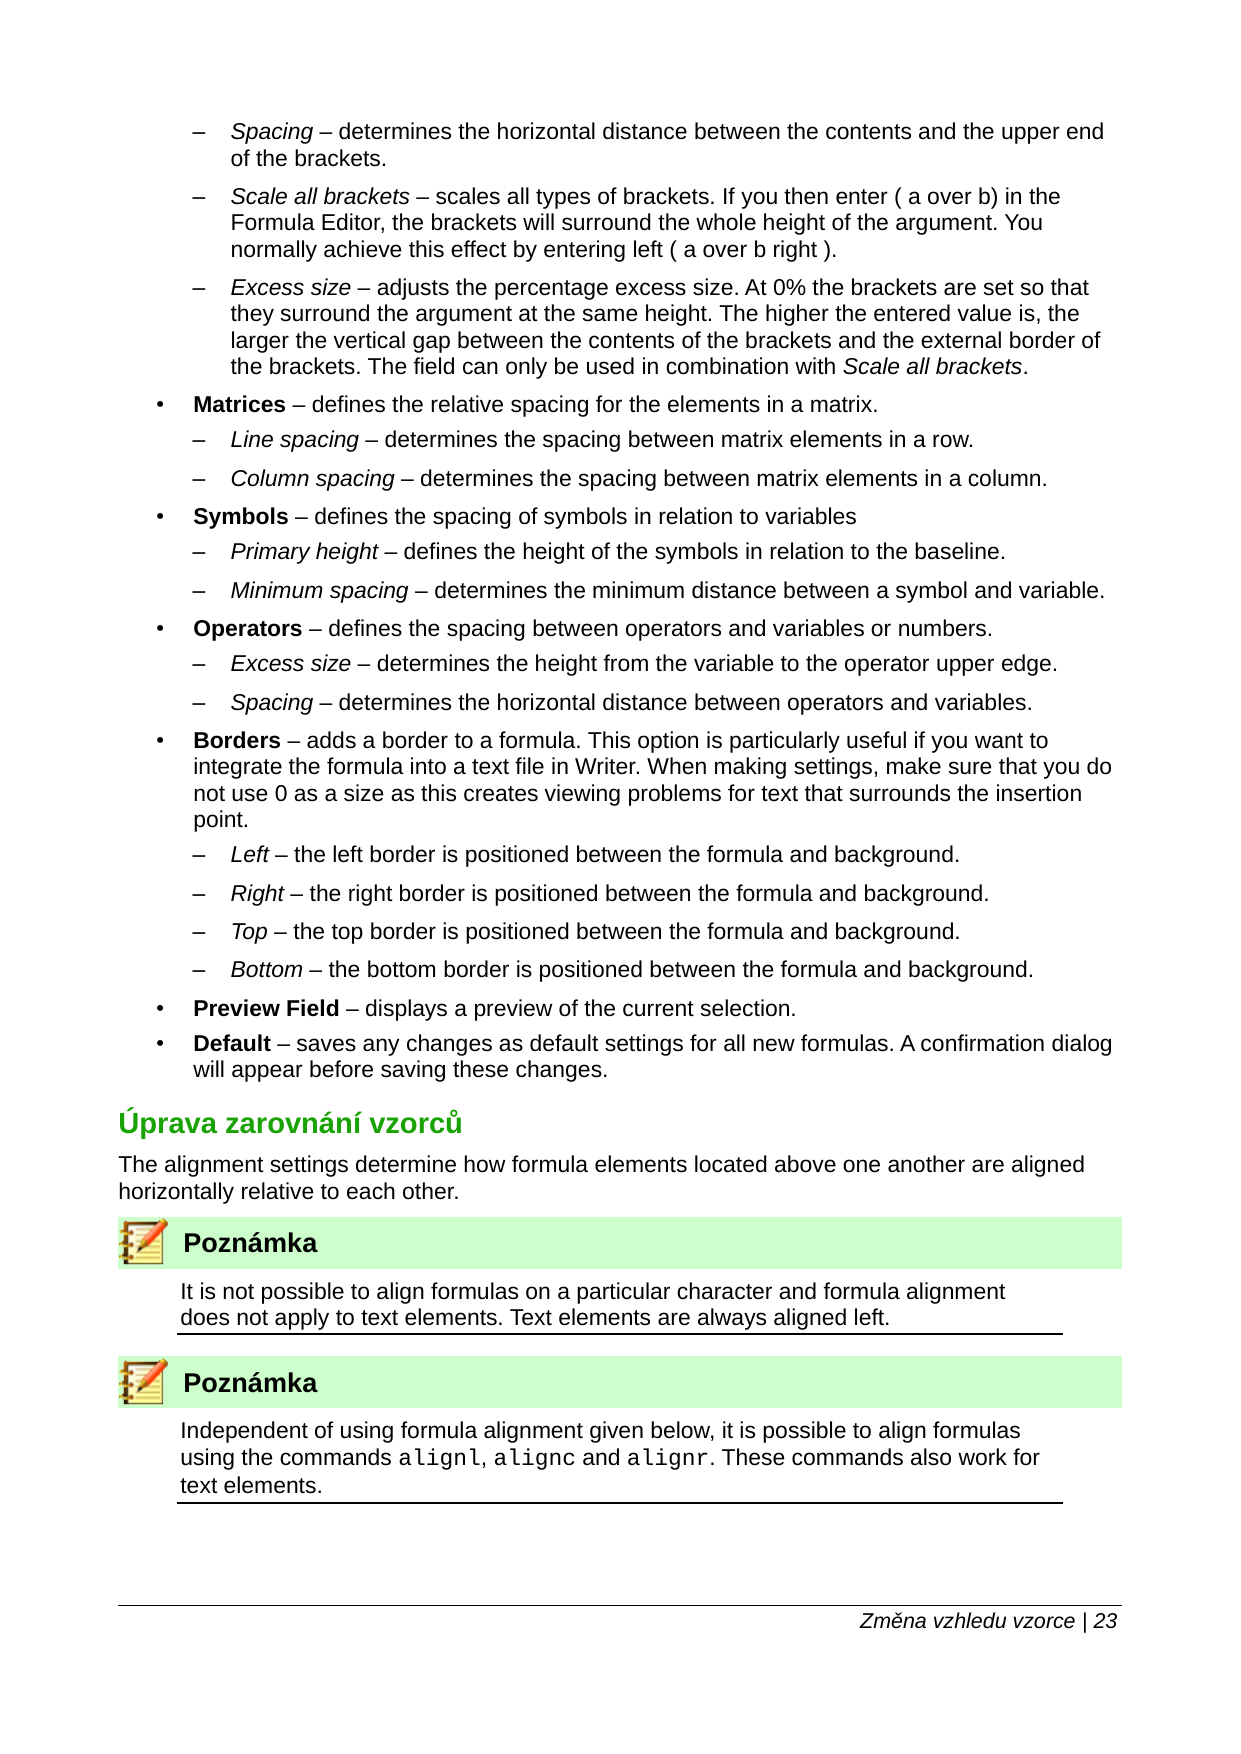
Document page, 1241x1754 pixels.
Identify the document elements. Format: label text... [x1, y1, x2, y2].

list Preview Field – displays a preview of the current selection. [156, 994, 1122, 1021]
list Excess size – adjusts the percentage excess size. At 0% the brackets are set so that they surround the argument at the same height. The higher the entered value is, the larger the vertical gap between the contents of the brackets and the external border of the brackets. The field can only be used in combination with Scale all brackets. [192, 274, 1122, 379]
text It is not possible to align formulas on a particular character and formula alignment does not apply to text elements. Text elements are always aligned left. [177, 1274, 1063, 1333]
list Minimum spacing – determines the minimum distance between a symbol and variable. [192, 577, 1122, 603]
picture [119, 1357, 170, 1408]
text Independent of using formula alignment given below, it is possible to align formulas using the commands alignl, alignc and alignr. These commands also work for text elements. [177, 1414, 1063, 1502]
list Top – the top border is positioned between the formula and background. [192, 918, 1122, 944]
list Excess size – determines the height from the variable to the operator upper edge. [192, 650, 1122, 677]
subtitle Úprava zarovnání vzorců [118, 1106, 1122, 1139]
list Line spacing – determines the spacing between matrix elements in a row. [192, 426, 1122, 453]
list Scale all brackets – scales all types of brackets. If you then enter ( a over b) in the Formula Editor, the brackets will surround the whole height of the argument. You normally achieve this effect by entering left ( a over b right ). [192, 183, 1122, 262]
list Primary height – defines the height of the symbols in relation to the baseline. [192, 538, 1122, 565]
picture [119, 1217, 170, 1268]
list Column spacing – determines the spacing between matrix elements in a column. [192, 465, 1122, 491]
list Symbols – defines the spacing of symbols in relation to variables [156, 503, 1122, 529]
list Spacing – determines the horizontal distance between operators and variables. [192, 688, 1122, 715]
subtitle Poznámka [118, 1356, 1122, 1408]
list Bottom – the bottom border is positioned between the formula and background. [192, 956, 1122, 982]
subtitle Poznámka [118, 1217, 1122, 1269]
list Borders – adds a border to a formula. This option is particularly useful if you want to integrate the formula into a text file in Writer. When making settings, make sure that you do not use 0 as a size as this creates viewing problems for text that surrounds the insertion point. [156, 727, 1122, 832]
list Spacing – determines the horizontal distance between the contents and the upper end of the brackets. [192, 118, 1122, 171]
list Matrices – defines the relative spacing for the elements in a matrix. [156, 391, 1122, 418]
list Default – saves any changes as default settings for all new formulas. A confirmation dialog will appear before saving these changes. [156, 1030, 1122, 1082]
text The alignment settings determine how formula elements located above one another are aligned horizontally relative to each other. [118, 1151, 1122, 1204]
list Operators – defines the spacing between operators and variables or numbers. [156, 615, 1122, 641]
list Left – the left border is positioned between the formula and background. [192, 841, 1122, 867]
list Right – the right border is positioned between the formula and background. [192, 879, 1122, 906]
